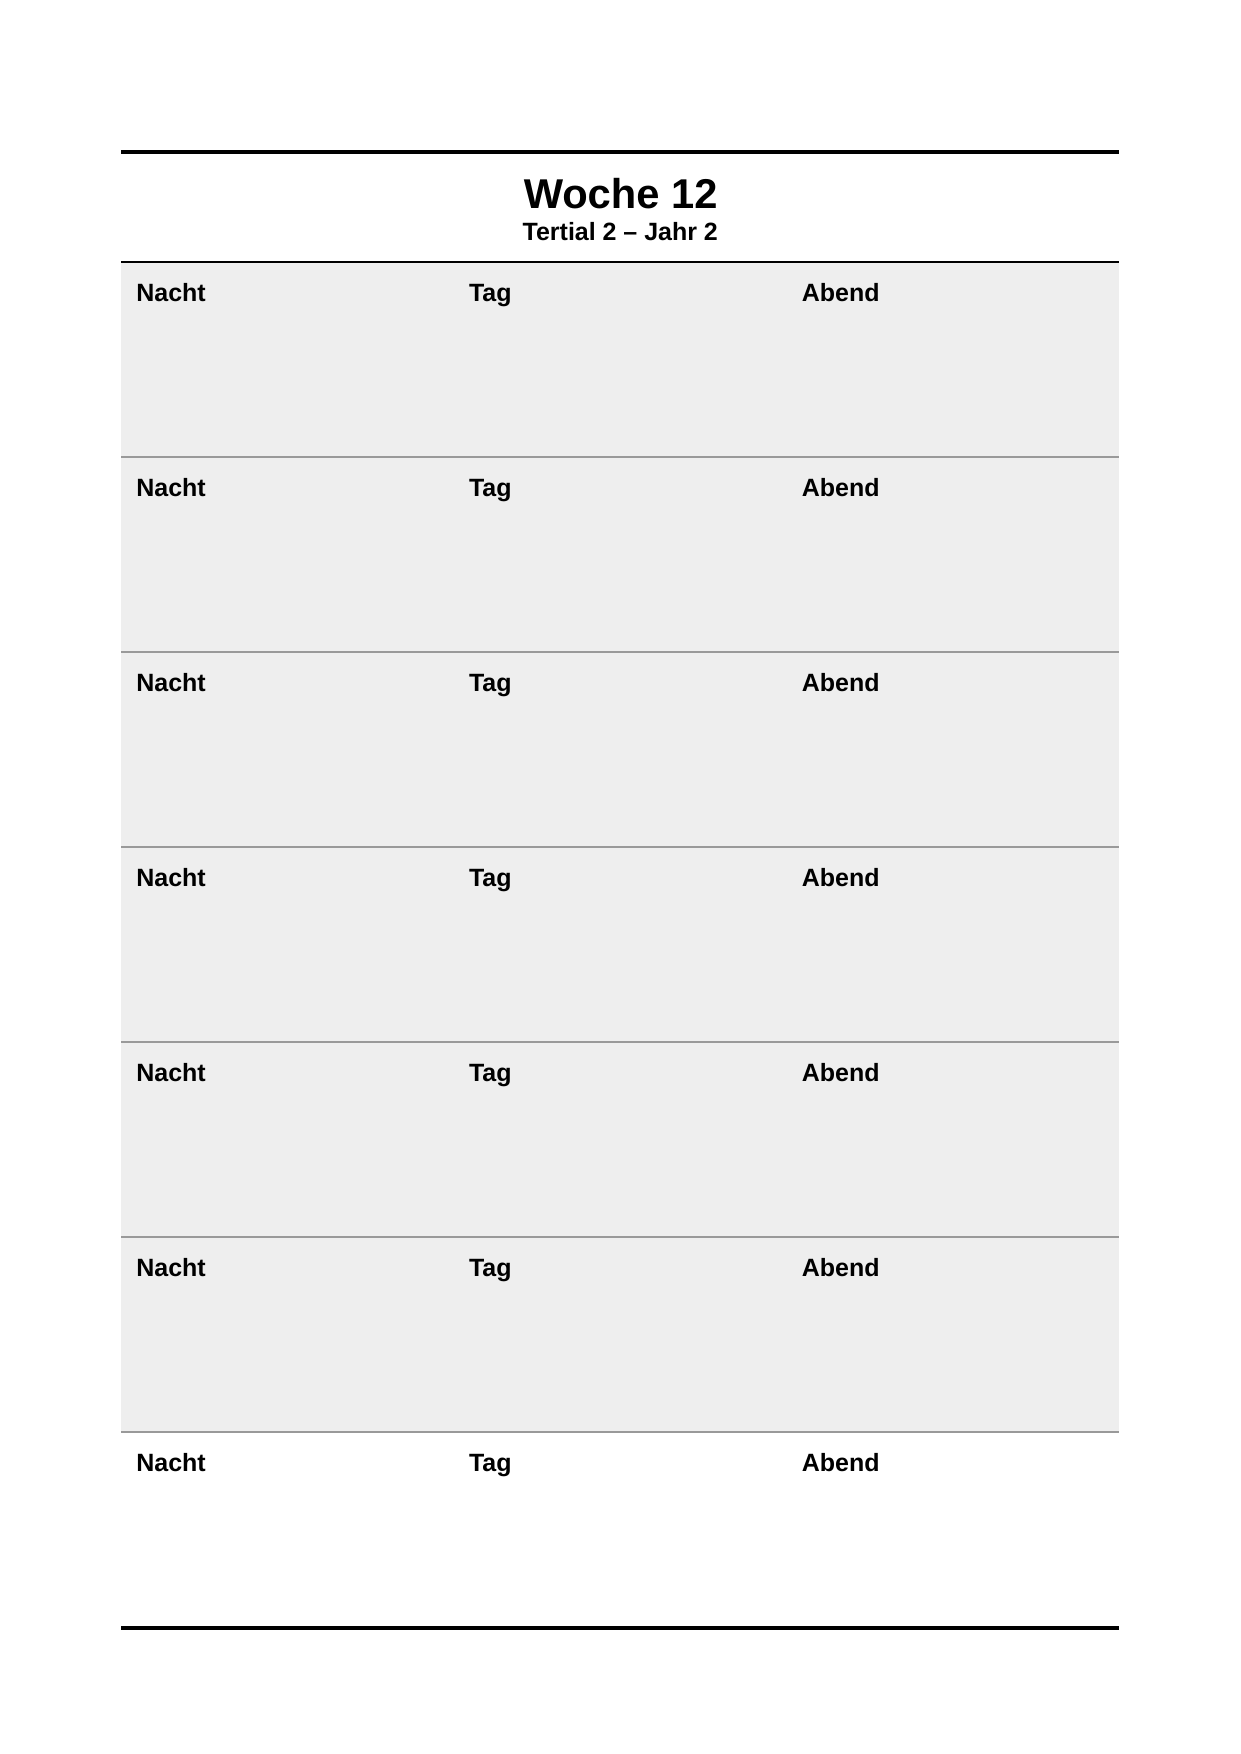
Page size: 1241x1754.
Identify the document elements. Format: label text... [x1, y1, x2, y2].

table_cell Abend [787, 458, 1119, 651]
table_cell Tag [454, 1043, 787, 1236]
table_cell Abend [787, 263, 1119, 456]
table_cell Nacht [121, 1043, 454, 1236]
table_cell Nacht [121, 653, 454, 846]
table_cell Tag [454, 263, 787, 456]
table_cell Nacht [121, 263, 454, 456]
table_cell Abend [787, 848, 1119, 1041]
table_cell Tag [454, 848, 787, 1041]
table_cell Tag [454, 1433, 787, 1626]
table_cell Nacht [121, 848, 454, 1041]
table_cell Tag [454, 1238, 787, 1431]
table_cell Nacht [121, 458, 454, 651]
table_cell Tag [454, 653, 787, 846]
table_header Woche 12 Tertial 2 – Jahr 2 [121, 154, 1119, 261]
table_cell Nacht [121, 1433, 454, 1626]
table_cell Tag [454, 458, 787, 651]
table_cell Abend [787, 1043, 1119, 1236]
table_cell Abend [787, 1433, 1119, 1626]
table_cell Nacht [121, 1238, 454, 1431]
table_cell Abend [787, 1238, 1119, 1431]
table_cell Abend [787, 653, 1119, 846]
